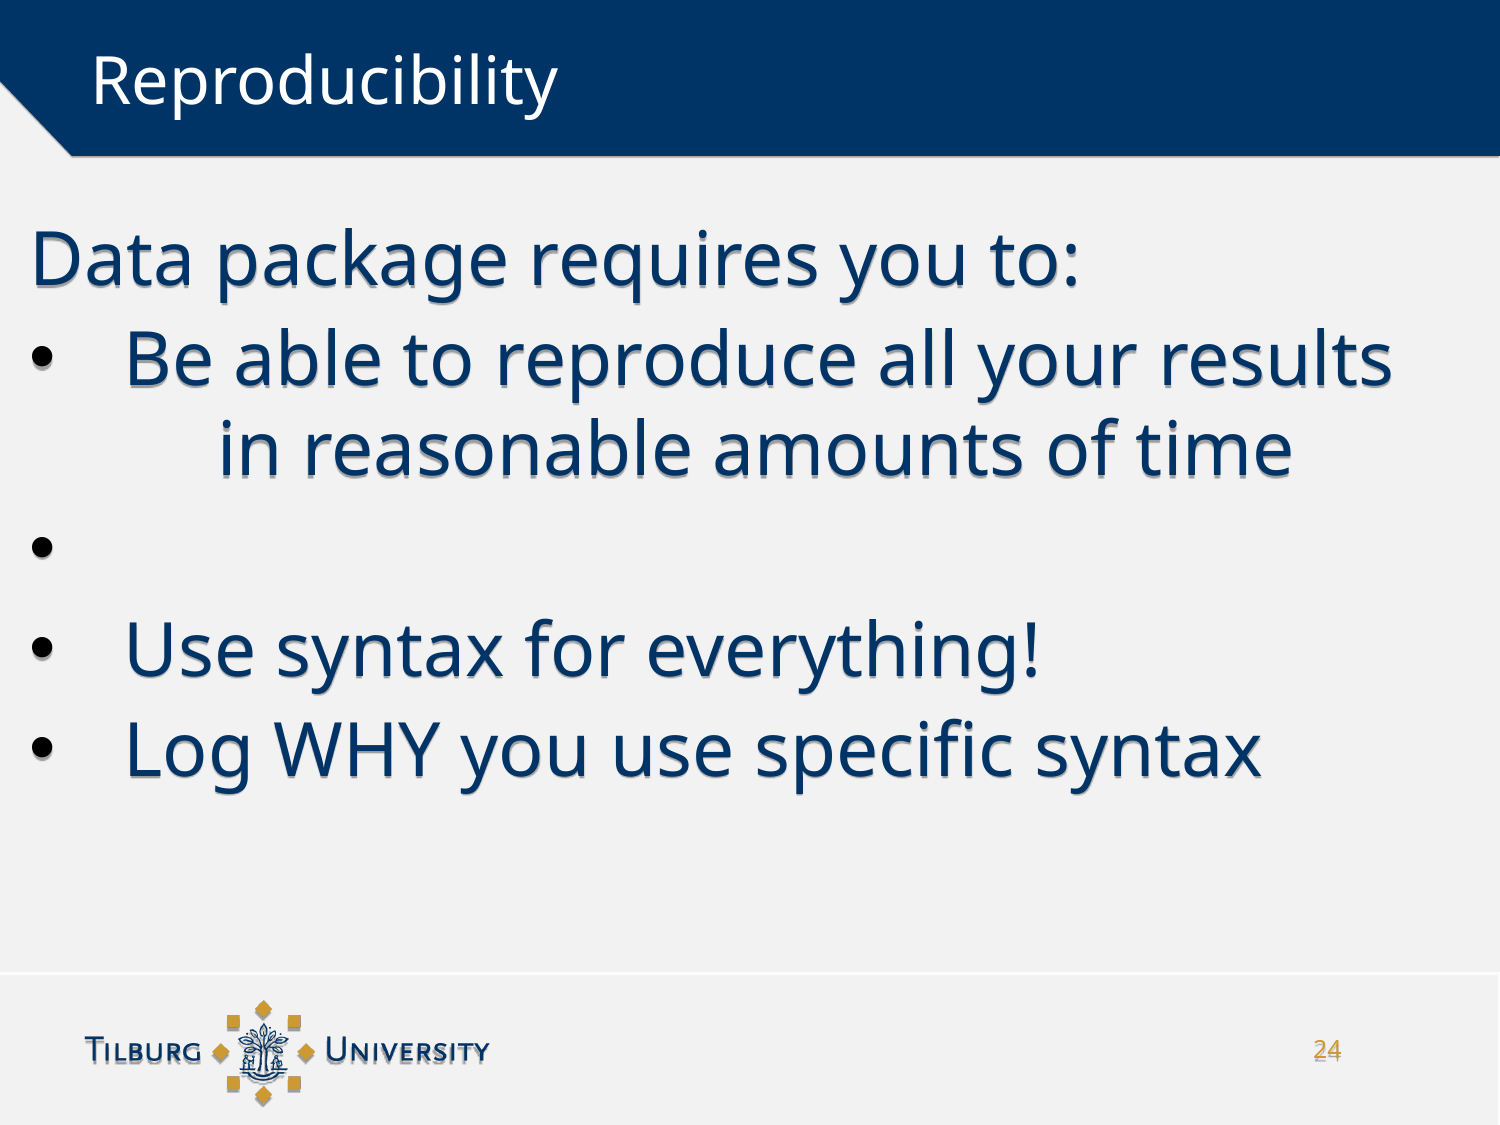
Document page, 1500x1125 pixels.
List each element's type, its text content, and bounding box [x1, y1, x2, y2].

title Reproducibility [75, 0, 1426, 156]
text_box Data package requires you to: Be able to reproduce all your results in reasonable amounts of time Use syntax for everything! Log WHY you use specific syntax [14, 202, 1450, 971]
text_box [1298, 1026, 1426, 1087]
